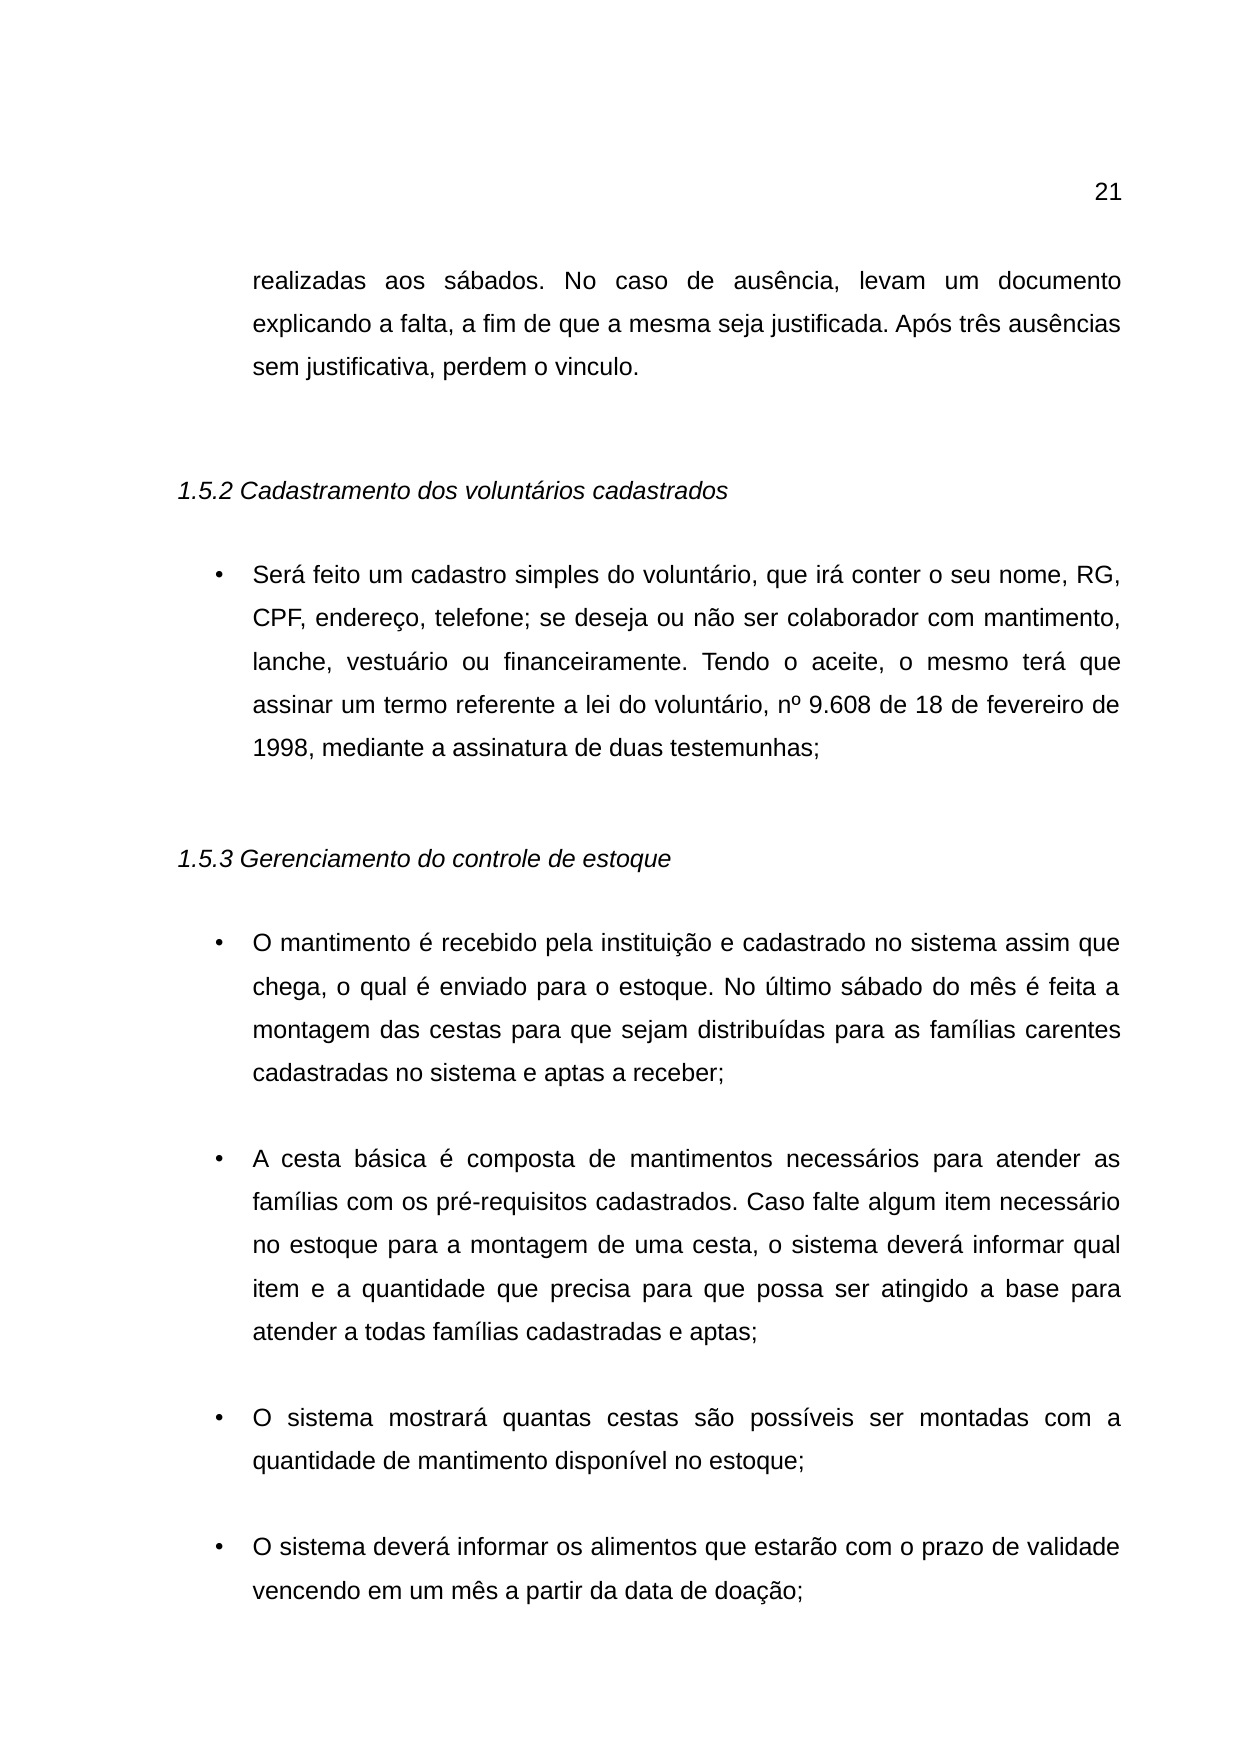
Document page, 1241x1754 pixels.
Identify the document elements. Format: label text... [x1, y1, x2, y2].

list O mantimento é recebido pela instituição e cadastrado no sistema assim que chega, o qual é enviado para o estoque. No último sábado do mês é feita a montagem das cestas para que sejam distribuídas para as famílias carentes cadastradas no sistema e aptas a receber; [215, 928, 1122, 1087]
list Será feito um cadastro simples do voluntário, que irá conter o seu nome, RG, CPF, endereço, telefone; se deseja ou não ser colaborador com mantimento, lanche, vestuário ou financeiramente. Tendo o aceite, o mesmo terá que assinar um termo referente a lei do voluntário, nº 9.608 de 18 de fevereiro de 1998, mediante a assinatura de duas testemunhas; [215, 560, 1122, 761]
list realizadas aos sábados. No caso de ausência, levam um documento explicando a falta, a fim de que a mesma seja justificada. Após três ausências sem justificativa, perdem o vinculo. [215, 266, 1122, 381]
list A cesta básica é composta de mantimentos necessários para atender as famílias com os pré-requisitos cadastrados. Caso falte algum item necessário no estoque para a montagem de uma cesta, o sistema deverá informar qual item e a quantidade que precisa para que possa ser atingido a base para atender a todas famílias cadastradas e aptas; [215, 1144, 1122, 1345]
list O sistema mostrará quantas cestas são possíveis ser montadas com a quantidade de mantimento disponível no estoque; [215, 1403, 1122, 1475]
list O sistema deverá informar os alimentos que estarão com o prazo de validade vencendo em um mês a partir da data de doação; [215, 1532, 1122, 1604]
subtitle 1.5.2 Cadastramento dos voluntários cadastrados [177, 476, 1122, 504]
subtitle 1.5.3 Gerenciamento do controle de estoque [177, 844, 1122, 873]
